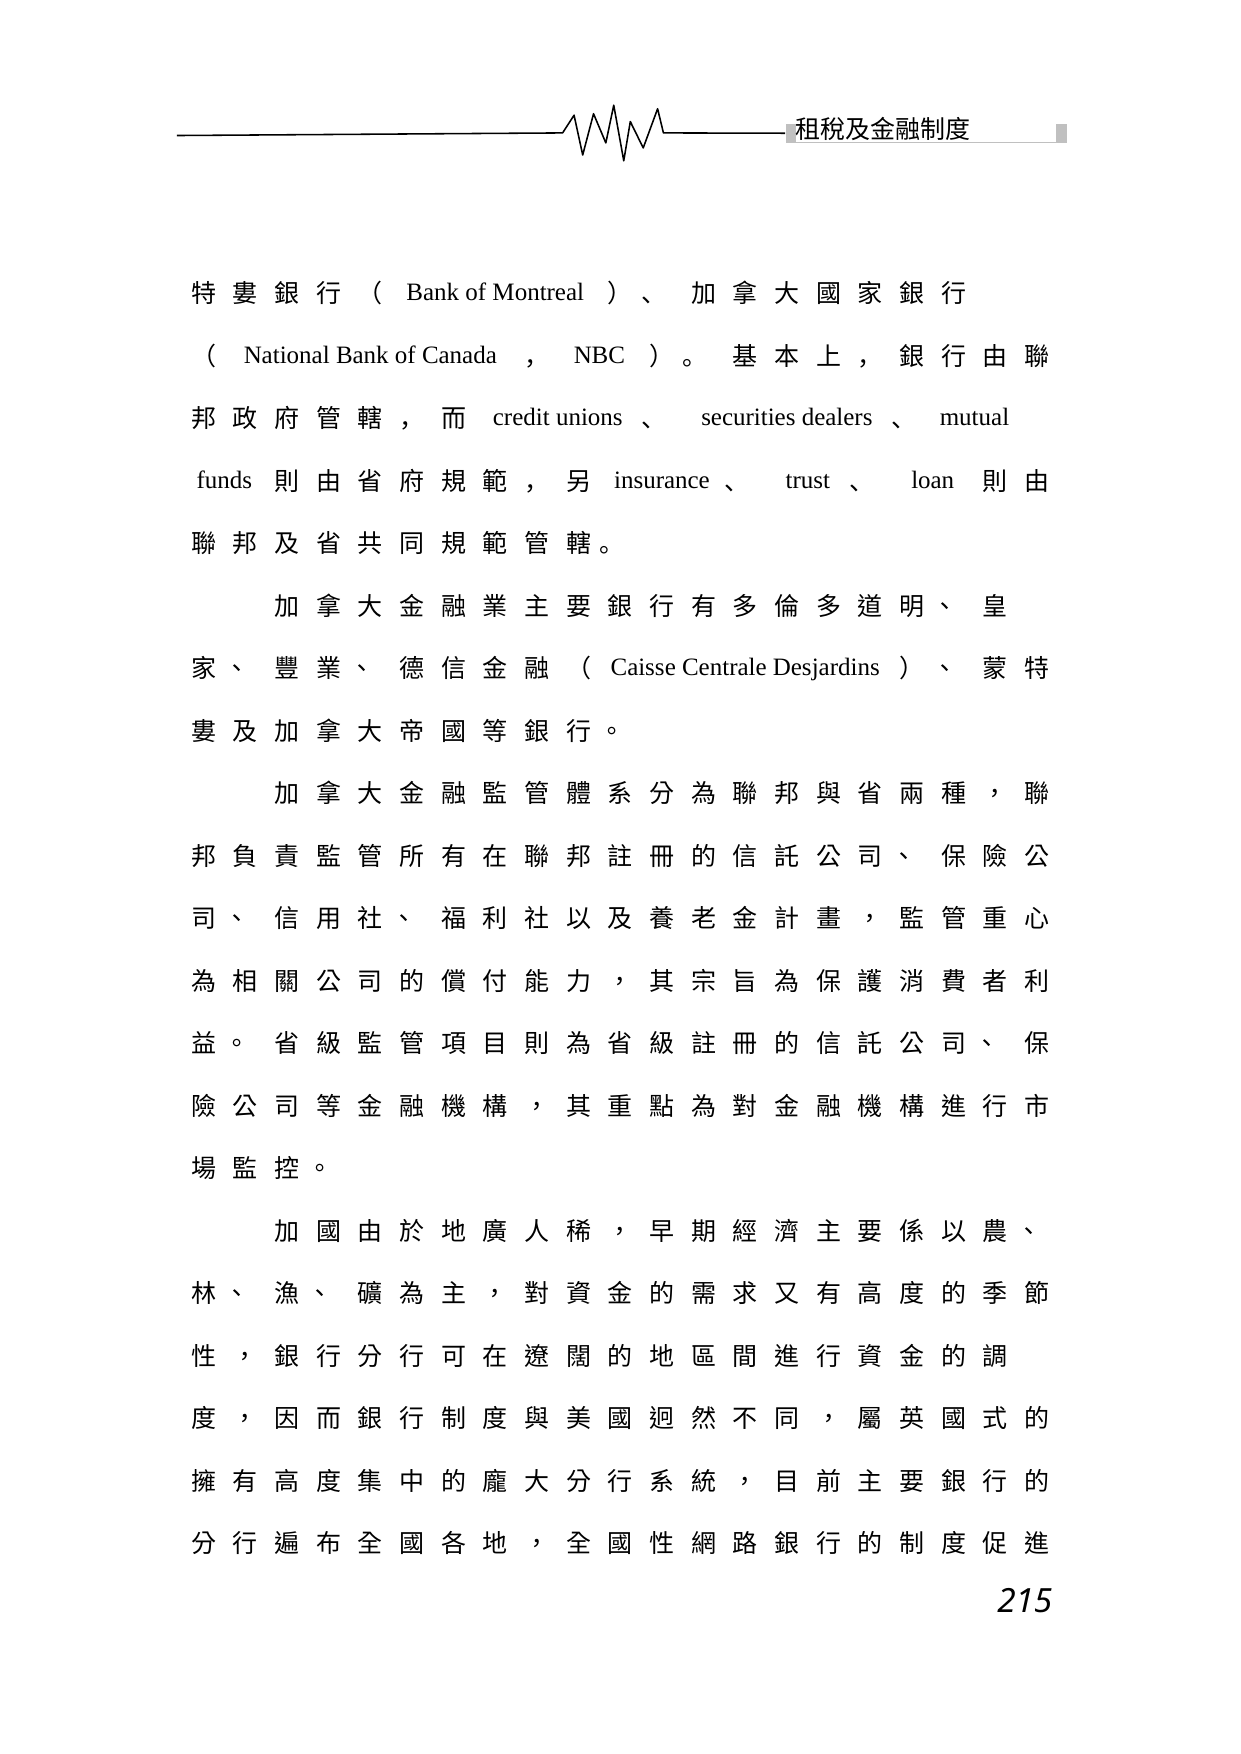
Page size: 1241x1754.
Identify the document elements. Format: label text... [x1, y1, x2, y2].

text 加拿大金融業主要銀行有多倫多道明、皇家、豐業、德信金融（Caisse Centrale Desjardins）、蒙特婁及加拿大帝國等銀行。 [183, 563, 1058, 750]
text 加國由於地廣人稀，早期經濟主要係以農、林、漁、礦為主，對資金的需求又有高度的季節性，銀行分行可在遼闊的地區間進行資金的調度，因而銀行制度與美國迥然不同，屬英國式的擁有高度集中的龐大分行系統，目前主要銀行的分行遍布全國各地，全國性網路銀行的制度促進 [183, 1188, 1058, 1563]
text 加拿大金融監管體系分為聯邦與省兩種，聯邦負責監管所有在聯邦註冊的信託公司、保險公司、信用社、福利社以及養老金計畫，監管重心為相關公司的償付能力，其宗旨為保護消費者利益。省級監管項目則為省級註冊的信託公司、保險公司等金融機構，其重點為對金融機構進行市場監控。 [183, 750, 1058, 1188]
text 特婁銀行（Bank of Montreal）、加拿大國家銀行（National Bank of Canada，NBC）。基本上，銀行由聯邦政府管轄，而credit unions、securities dealers、mutual funds則由省府規範，另insurance、trust、loan則由聯邦及省共同規範管轄。 [183, 250, 1058, 563]
